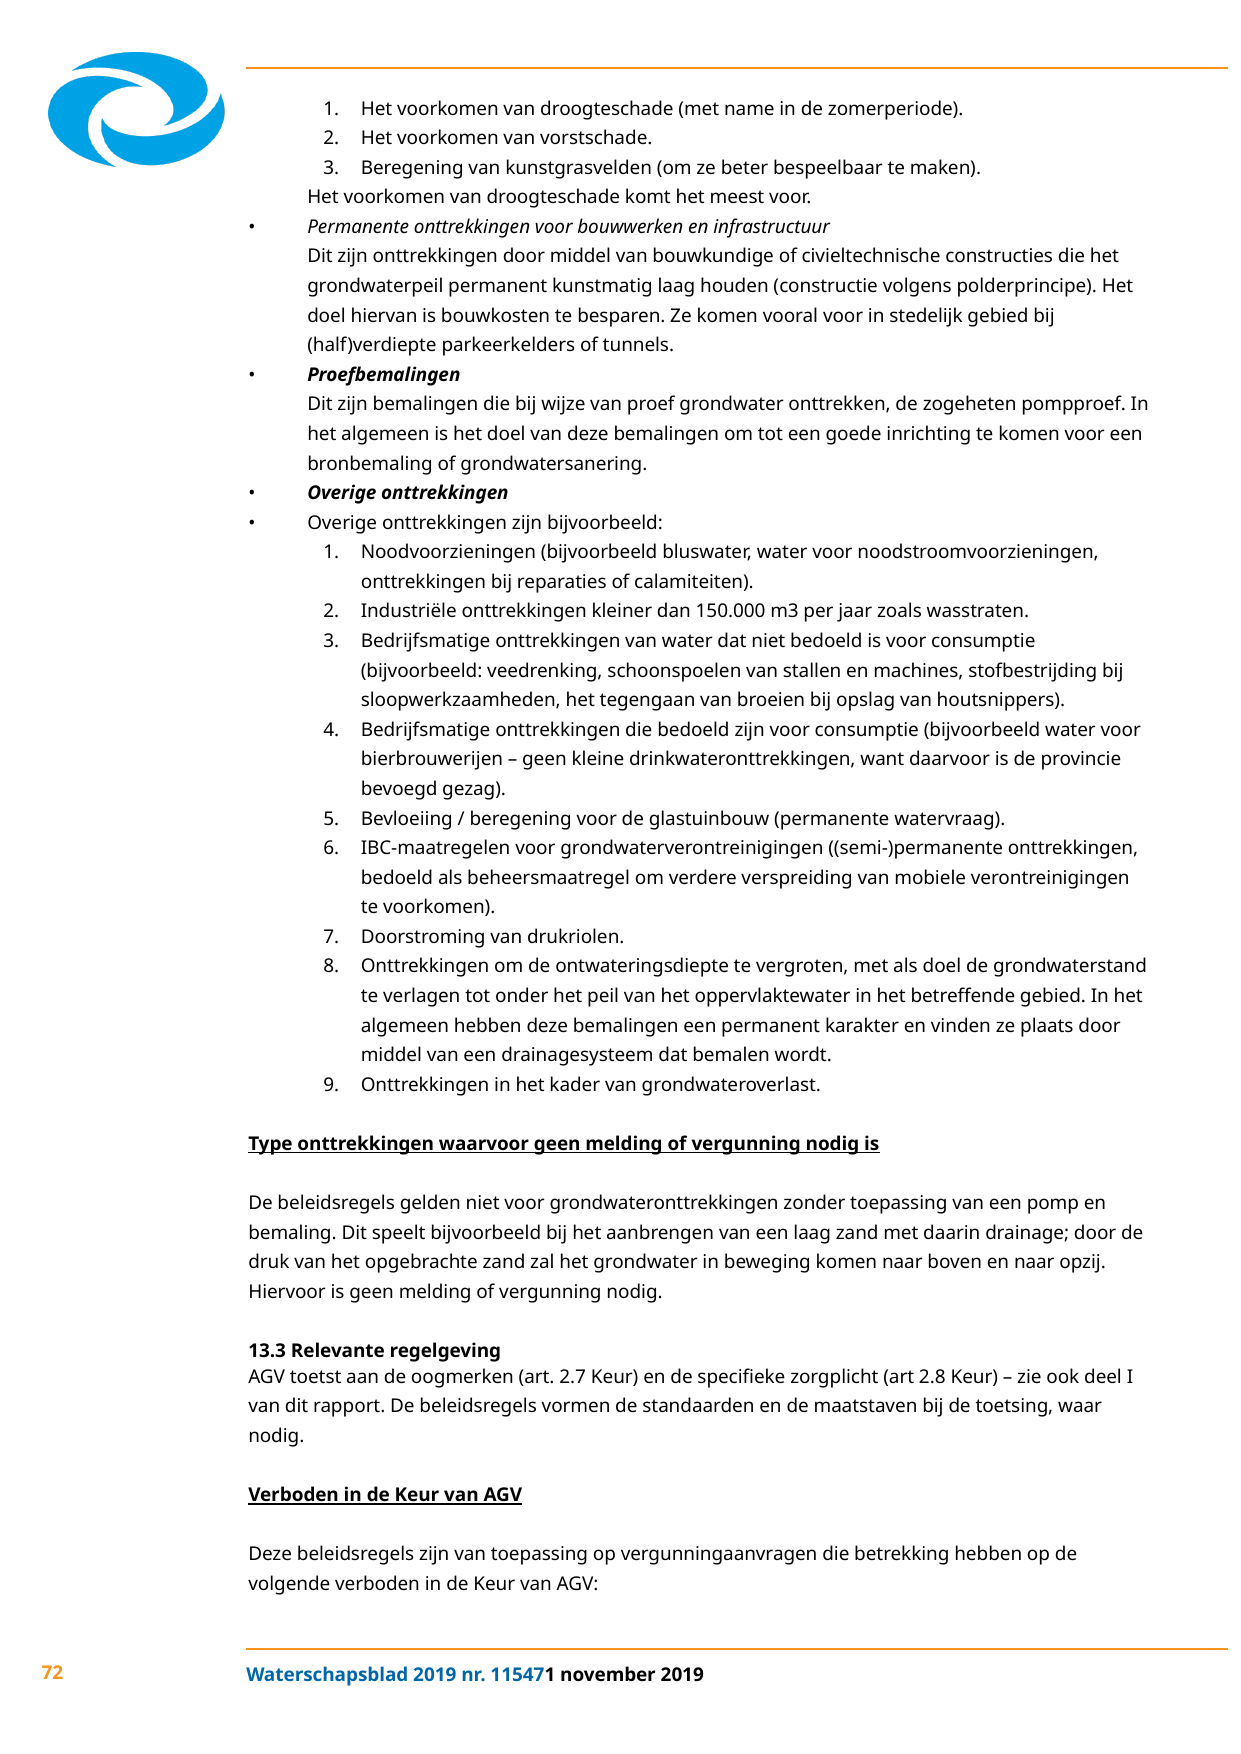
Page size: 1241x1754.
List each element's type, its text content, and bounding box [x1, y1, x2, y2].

list Industriële onttrekkingen kleiner dan 150.000 m3 per jaar zoals wasstraten. [323, 598, 1152, 623]
text De beleidsregels gelden niet voor grondwateronttrekkingen zonder toepassing van een pomp en bemaling. Dit speelt bijvoorbeeld bij het aanbrengen van een laag zand met daarin drainage; door de druk van het opgebrachte zand zal het grondwater in beweging komen naar boven en naar opzij. Hiervoor is geen melding of vergunning nodig. [248, 1189, 1152, 1304]
list IBC-maatregelen voor grondwaterverontreinigingen ((semi-)permanente onttrekkingen, bedoeld als beheersmaatregel om verdere verspreiding van mobiele verontreinigingen te voorkomen). [323, 834, 1152, 919]
list Noodvoorzieningen (bijvoorbeeld bluswater, water voor noodstroomvoorzieningen, onttrekkingen bij reparaties of calamiteiten). [323, 538, 1152, 594]
list Proefbemalingen [248, 361, 1152, 387]
list Bedrijfsmatige onttrekkingen van water dat niet bedoeld is voor consumptie (bijvoorbeeld: veedrenking, schoonspoelen van stallen en machines, stofbestrijding bij sloopwerkzaamheden, het tegengaan van broeien bij opslag van houtsnippers). [323, 627, 1152, 712]
list Het voorkomen van vorstschade. [323, 124, 1152, 150]
list Dit zijn bemalingen die bij wijze van proef grondwater onttrekken, de zogeheten pompproef. In het algemeen is het doel van deze bemalingen om tot een goede inrichting te komen voor een bronbemaling of grondwatersanering. [248, 391, 1152, 476]
text AGV toetst aan de oogmerken (art. 2.7 Keur) en de specifieke zorgplicht (art 2.8 Keur) – zie ook deel I van dit rapport. De beleidsregels vormen de standaarden en de maatstaven bij de toetsing, waar nodig. [248, 1363, 1152, 1448]
list Onttrekkingen in het kader van grondwateroverlast. [323, 1071, 1152, 1097]
list Het voorkomen van droogteschade komt het meest voor. [248, 183, 1152, 209]
list Dit zijn onttrekkingen door middel van bouwkundige of civieltechnische constructies die het grondwaterpeil permanent kunstmatig laag houden (constructie volgens polderprincipe). Het doel hiervan is bouwkosten te besparen. Ze komen vooral voor in stedelijk gebied bij (half)verdiepte parkeerkelders of tunnels. [248, 243, 1152, 357]
list Beregening van kunstgrasvelden (om ze beter bespeelbaar te maken). [323, 154, 1152, 180]
list Permanente onttrekkingen voor bouwwerken en infrastructuur [248, 213, 1152, 239]
list Het voorkomen van droogteschade (met name in de zomerperiode). [323, 95, 1152, 121]
text Deze beleidsregels zijn van toepassing op vergunningaanvragen die betrekking hebben op de volgende verboden in de Keur van AGV: [248, 1541, 1152, 1596]
text 13.3 Relevante regelgeving [248, 1337, 1152, 1363]
list Onttrekkingen om de ontwateringsdiepte te vergroten, met als doel de grondwaterstand te verlagen tot onder het peil van het oppervlaktewater in het betreffende gebied. In het algemeen hebben deze bemalingen een permanent karakter en vinden ze plaats door middel van een drainagesysteem dat bemalen wordt. [323, 953, 1152, 1067]
list Overige onttrekkingen zijn bijvoorbeeld: [248, 509, 1152, 535]
list Overige onttrekkingen [248, 479, 1152, 505]
list Bedrijfsmatige onttrekkingen die bedoeld zijn voor consumptie (bijvoorbeeld water voor bierbrouwerijen – geen kleine drinkwateronttrekkingen, want daarvoor is de provincie bevoegd gezag). [323, 716, 1152, 801]
picture [41, 47, 231, 172]
text Type onttrekkingen waarvoor geen melding of vergunning nodig is [248, 1130, 1152, 1156]
text Verboden in de Keur van AGV [248, 1481, 1152, 1507]
list Doorstroming van drukriolen. [323, 923, 1152, 949]
list Bevloeiing / beregening voor de glastuinbouw (permanente watervraag). [323, 805, 1152, 831]
